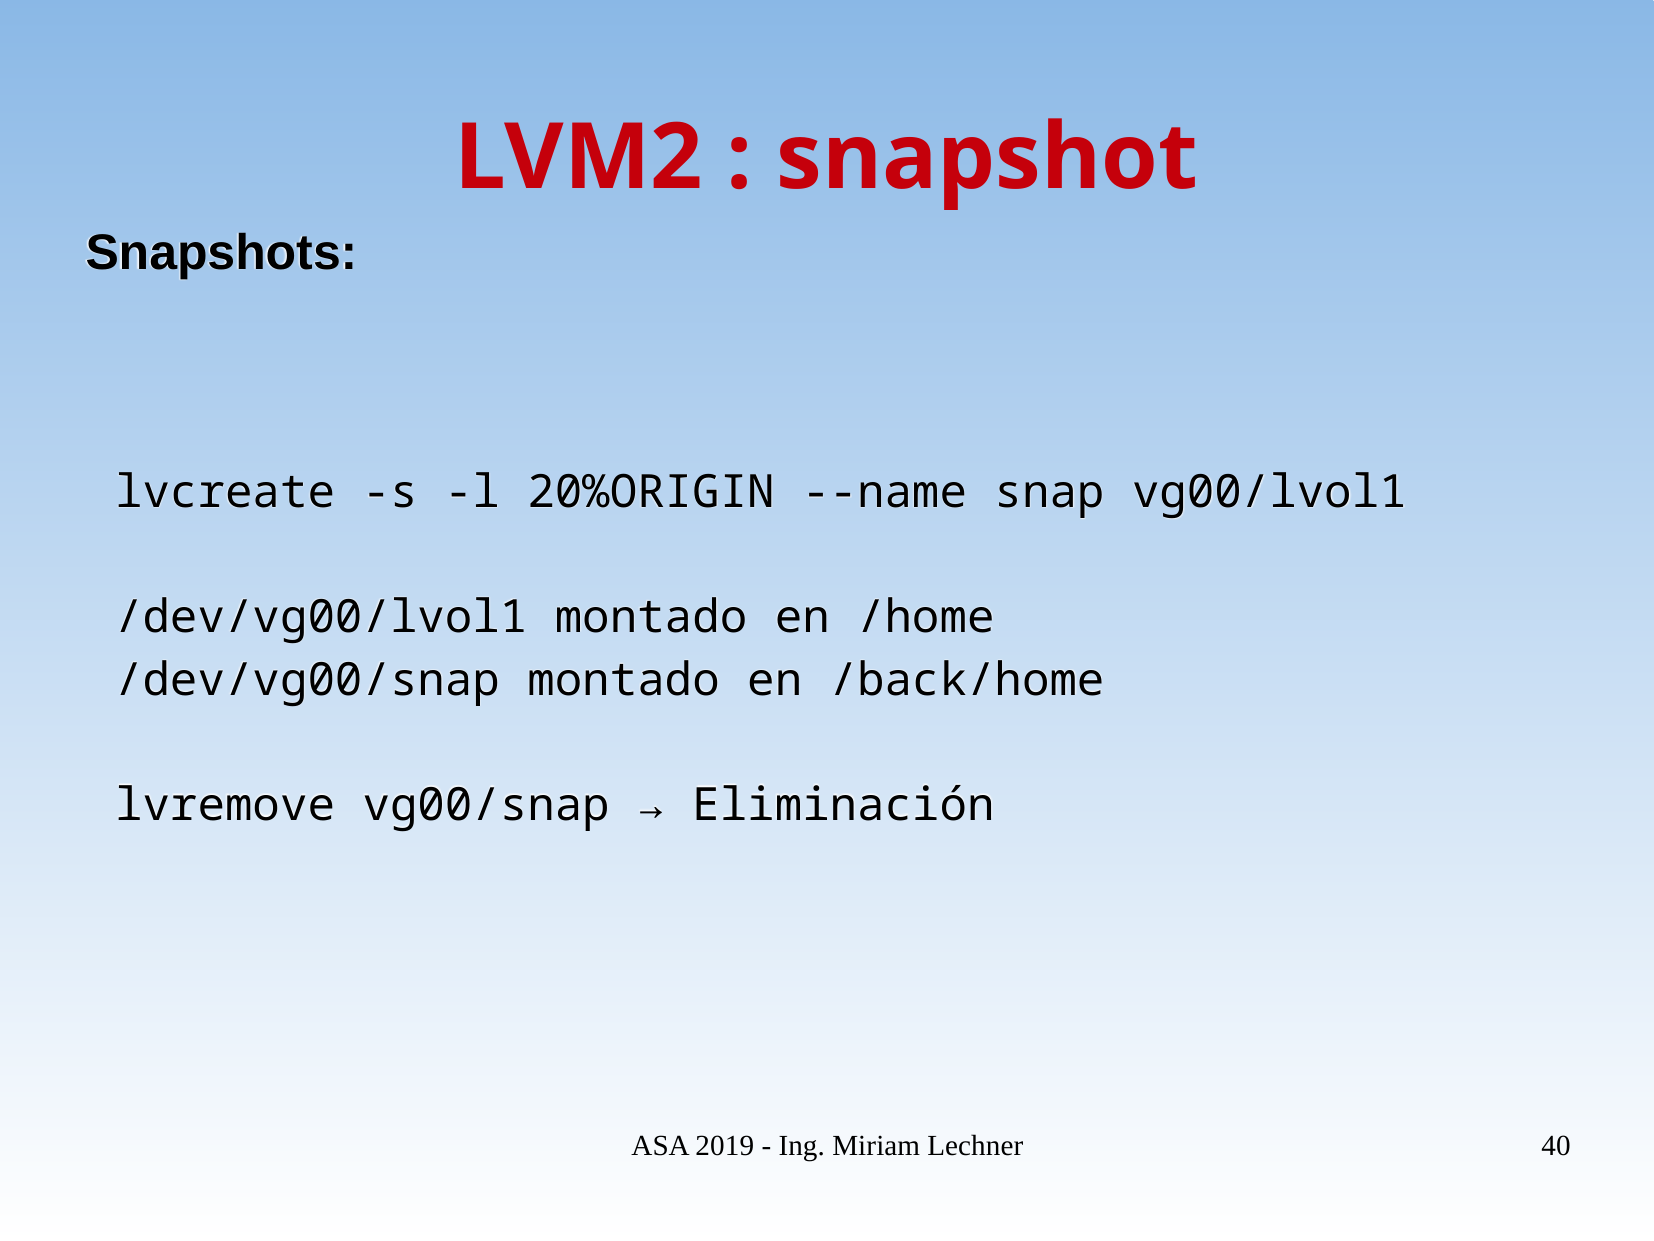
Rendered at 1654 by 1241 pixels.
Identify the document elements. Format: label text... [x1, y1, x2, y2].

title LVM2 : snapshot [82, 49, 1571, 257]
text_box Snapshots: [70, 216, 556, 390]
text_box lvcreate -s -l 20%ORIGIN --name snap vg00/lvol1 /dev/vg00/lvol1 montado en /home /dev/vg00/snap montado en /back/home lvremove vg00/snap → Eliminación [100, 326, 1654, 1057]
